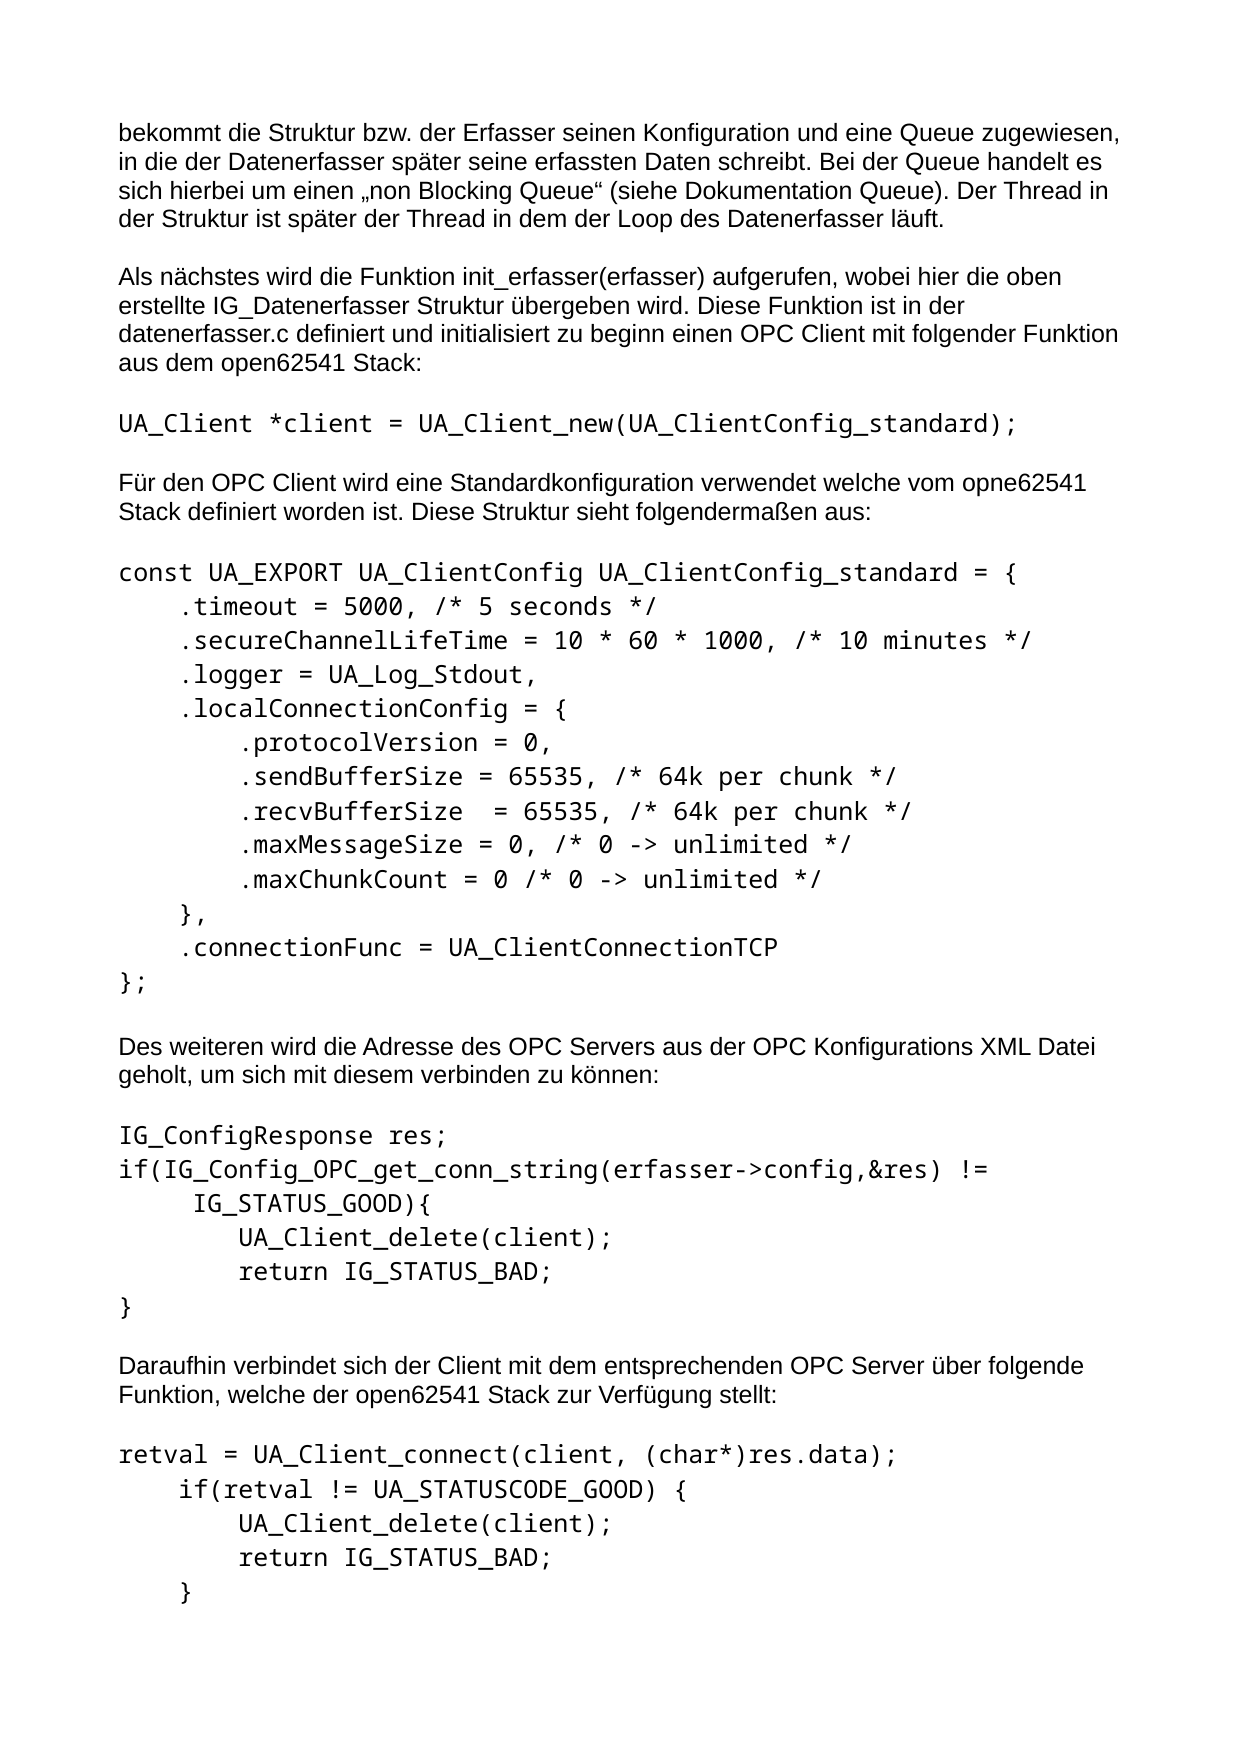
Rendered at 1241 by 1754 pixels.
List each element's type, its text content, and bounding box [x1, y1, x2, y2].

text .sendBufferSize = 65535, /* 64k per chunk */ [118, 759, 1122, 793]
text .maxMessageSize = 0, /* 0 -> unlimited */ [118, 827, 1122, 861]
text UA_Client_delete(client); [118, 1220, 1122, 1254]
text Für den OPC Client wird eine Standardkonfiguration verwendet welche vom opne62541 Stack definiert worden ist. Diese Struktur sieht folgendermaßen aus: [118, 468, 1122, 526]
text } [118, 1288, 1122, 1322]
text }, [118, 895, 1122, 929]
text Als nächstes wird die Funktion init_erfasser(erfasser) aufgerufen, wobei hier die oben erstellte IG_Datenerfasser Struktur übergeben wird. Diese Funktion ist in der datenerfasser.c definiert und initialisiert zu beginn einen OPC Client mit folgender Funktion aus dem open62541 Stack: [118, 262, 1122, 377]
text UA_Client_delete(client); [118, 1505, 1122, 1539]
text Daraufhin verbindet sich der Client mit dem entsprechenden OPC Server über folgende Funktion, welche der open62541 Stack zur Verfügung stellt: [118, 1351, 1122, 1408]
text .timeout = 5000, /* 5 seconds */ [118, 589, 1122, 623]
text .protocolVersion = 0, [118, 725, 1122, 759]
text if(retval != UA_STATUSCODE_GOOD) { [118, 1471, 1122, 1505]
text .connectionFunc = UA_ClientConnectionTCP [118, 929, 1122, 963]
text }; [118, 963, 1122, 997]
text UA_Client *client = UA_Client_new(UA_ClientConfig_standard); [118, 406, 1122, 440]
text .logger = UA_Log_Stdout, [118, 657, 1122, 691]
text .localConnectionConfig = { [118, 691, 1122, 725]
text const UA_EXPORT UA_ClientConfig UA_ClientConfig_standard = { [118, 555, 1122, 589]
text return IG_STATUS_BAD; [118, 1254, 1122, 1288]
text .secureChannelLifeTime = 10 * 60 * 1000, /* 10 minutes */ [118, 623, 1122, 657]
text Des weiteren wird die Adresse des OPC Servers aus der OPC Konfigurations XML Datei geholt, um sich mit diesem verbinden zu können: [118, 1032, 1122, 1089]
text bekommt die Struktur bzw. der Erfasser seinen Konfiguration und eine Queue zugewiesen, in die der Datenerfasser später seine erfassten Daten schreibt. Bei der Queue handelt es sich hierbei um einen „non Blocking Queue“ (siehe Dokumentation Queue). Der Thread in der Struktur ist später der Thread in dem der Loop des Datenerfasser läuft. [118, 118, 1122, 233]
text if(IG_Config_OPC_get_conn_string(erfasser->config,&res) != IG_STATUS_GOOD){ [118, 1152, 1122, 1220]
text .maxChunkCount = 0 /* 0 -> unlimited */ [118, 861, 1122, 895]
text retval = UA_Client_connect(client, (char*)res.data); [118, 1437, 1122, 1471]
text .recvBufferSize = 65535, /* 64k per chunk */ [118, 793, 1122, 827]
text } [118, 1573, 1122, 1607]
text IG_ConfigResponse res; [118, 1118, 1122, 1152]
text return IG_STATUS_BAD; [118, 1539, 1122, 1573]
